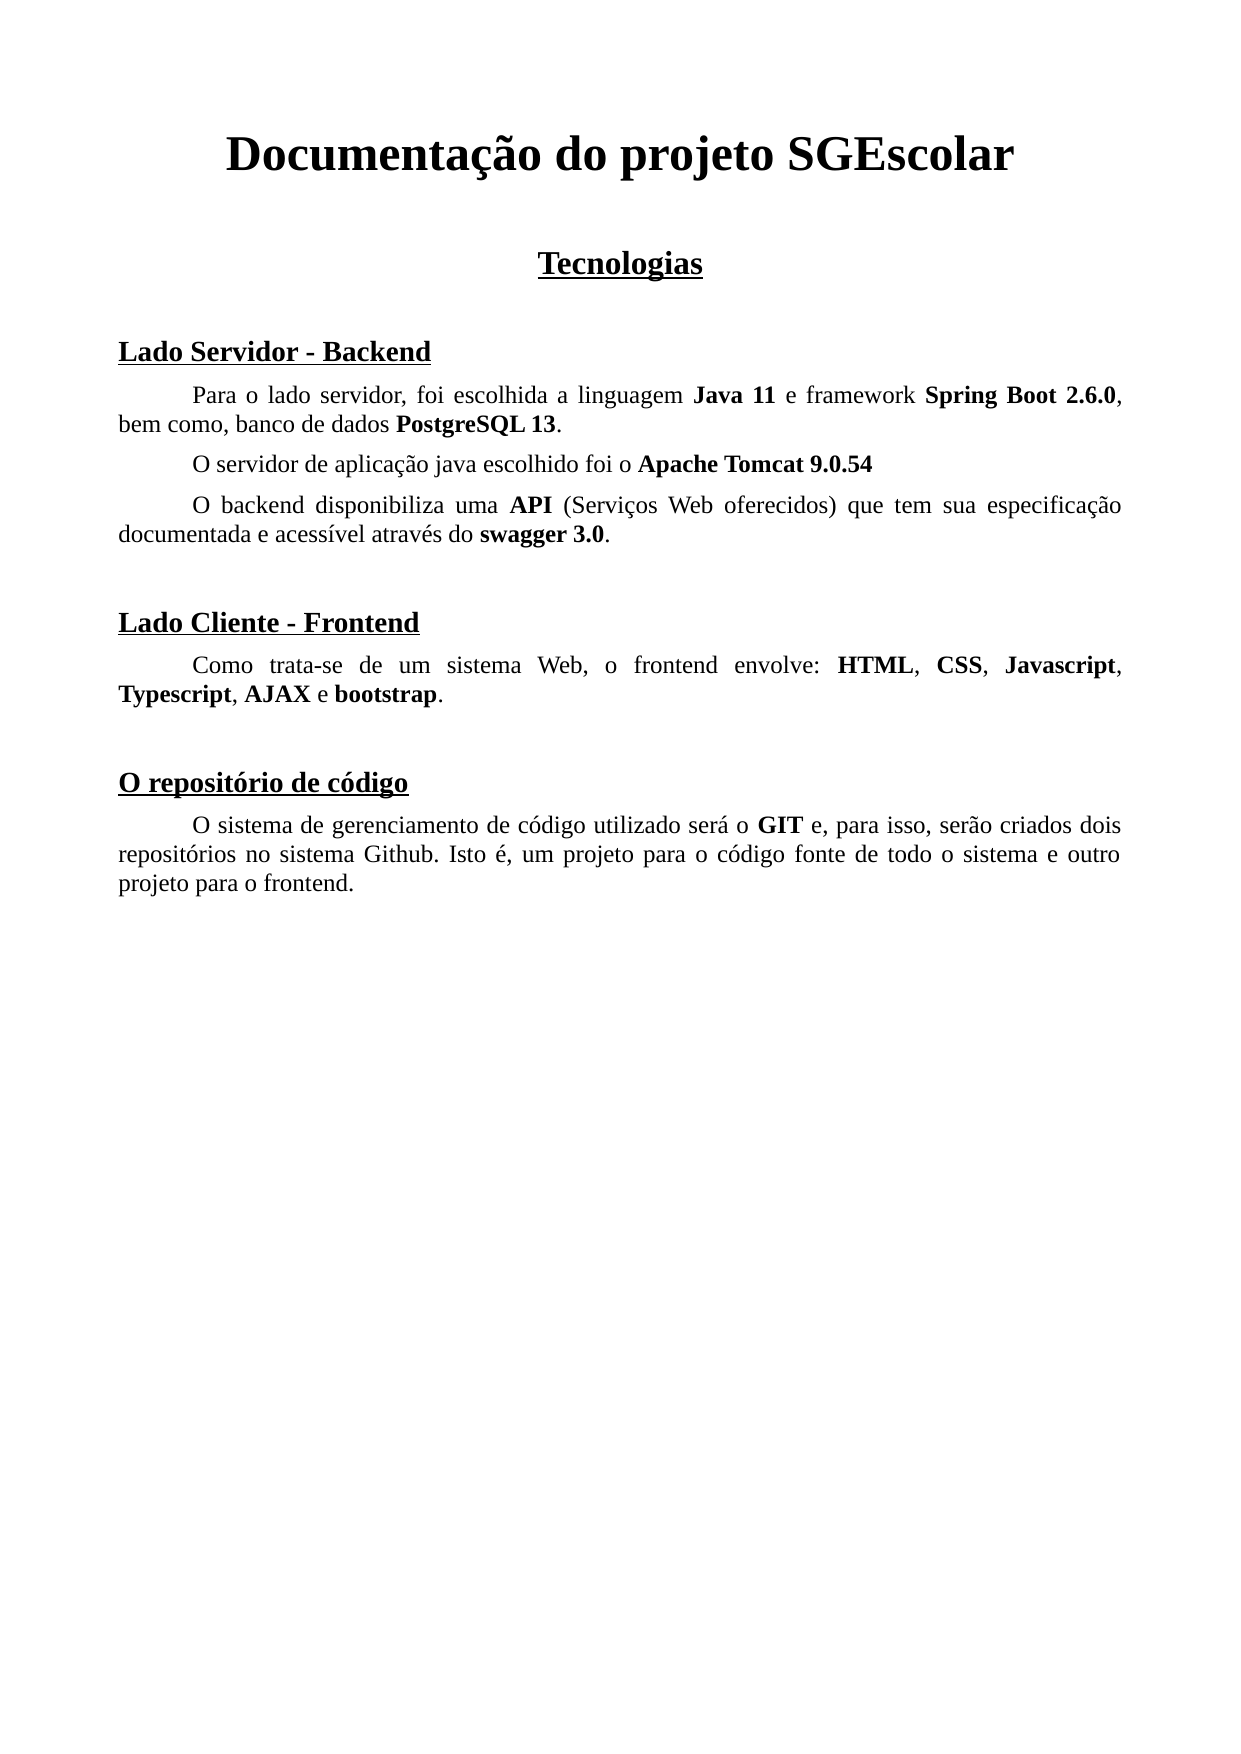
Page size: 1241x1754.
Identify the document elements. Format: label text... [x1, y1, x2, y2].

text O sistema de gerenciamento de código utilizado será o GIT e, para isso, serão criados dois repositórios no sistema Github. Isto é, um projeto para o código fonte de todo o sistema e outro projeto para o frontend. [118, 810, 1122, 897]
text Lado Servidor - Backend [118, 334, 1122, 368]
text O repositório de código [118, 765, 1122, 798]
text O backend disponibiliza uma API (Serviços Web oferecidos) que tem sua especificação documentada e acessível através do swagger 3.0. [118, 490, 1122, 547]
text Como trata-se de um sistema Web, o frontend envolve: HTML, CSS, Javascript, Typescript, AJAX e bootstrap. [118, 650, 1122, 708]
text O servidor de aplicação java escolhido foi o Apache Tomcat 9.0.54 [118, 449, 1122, 478]
text Para o lado servidor, foi escolhida a linguagem Java 11 e framework Spring Boot 2.6.0, bem como, banco de dados PostgreSQL 13. [118, 380, 1122, 437]
text Tecnologias [118, 244, 1122, 282]
text Lado Cliente - Frontend [118, 605, 1122, 638]
text Documentação do projeto SGEscolar [118, 124, 1122, 182]
